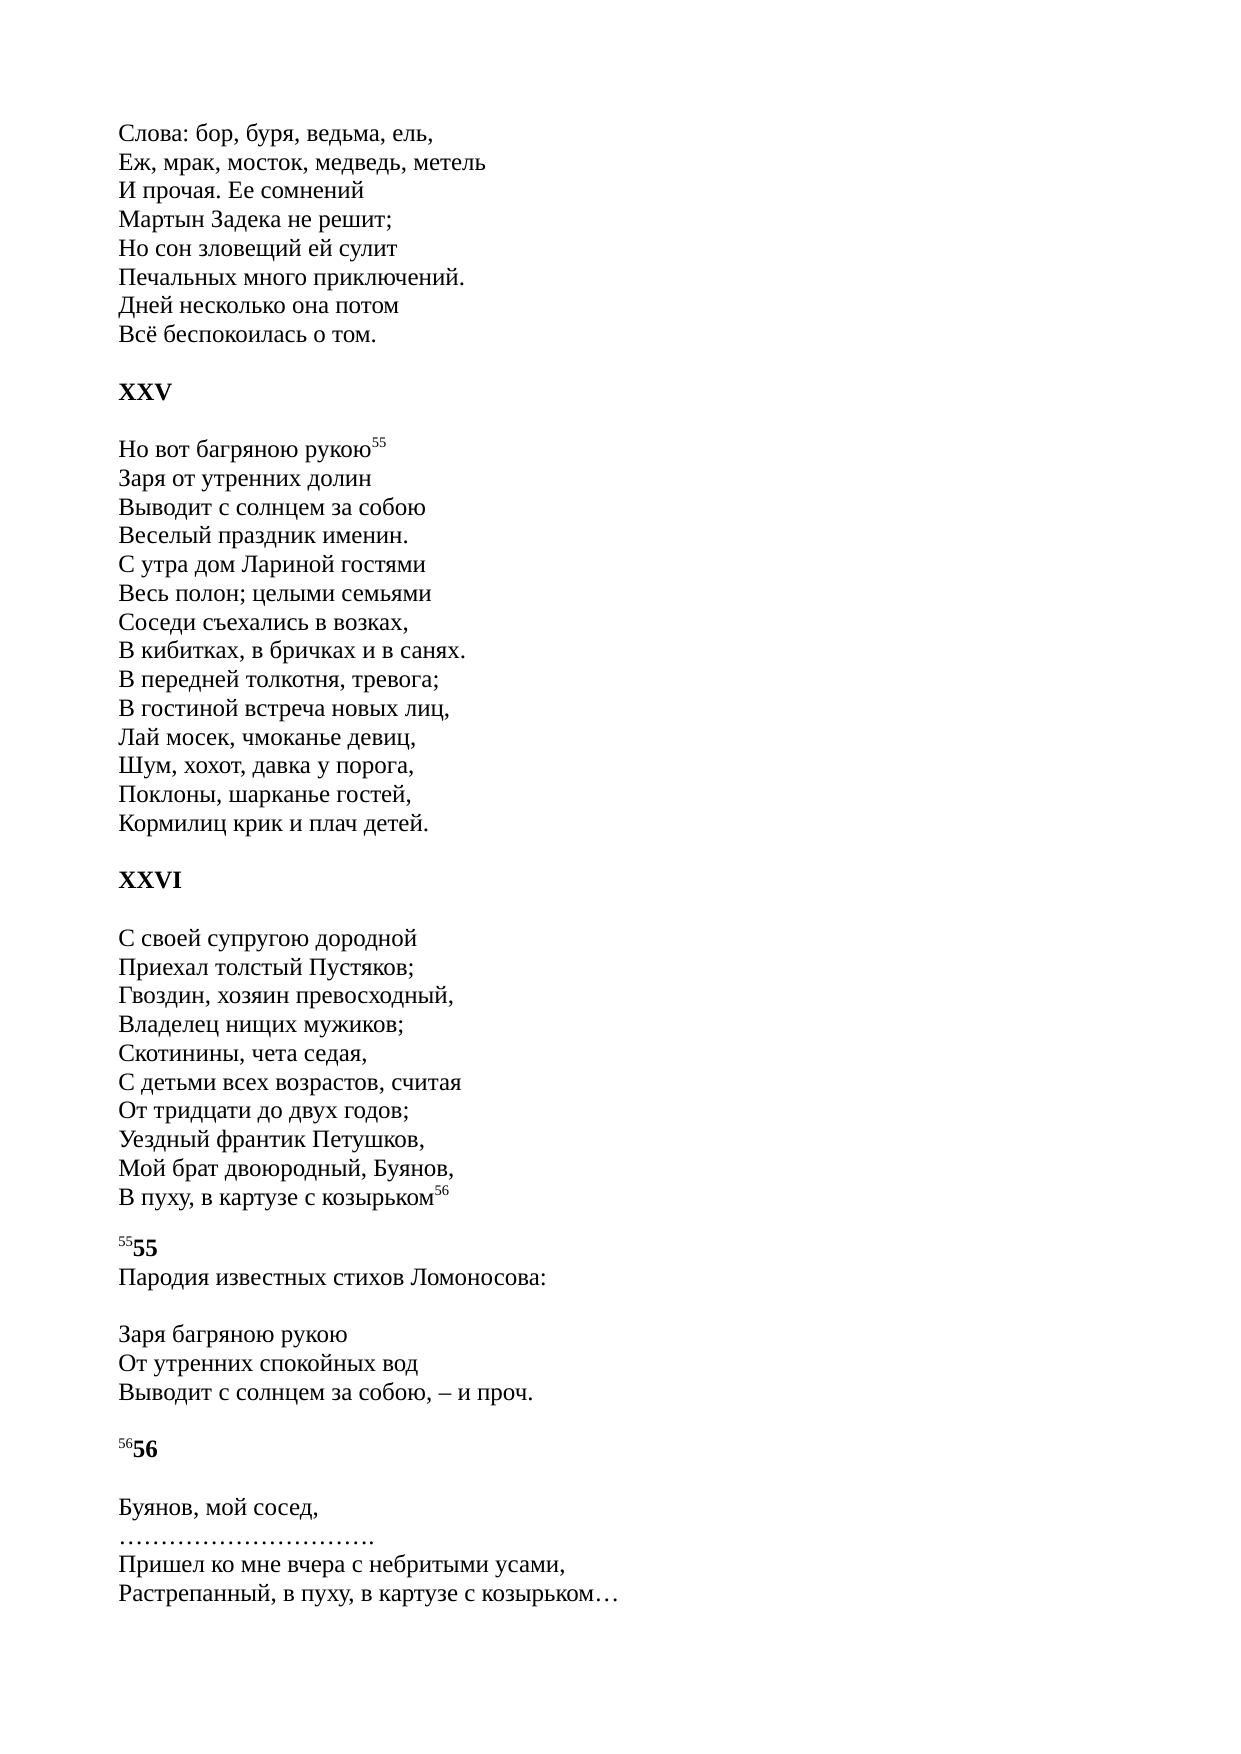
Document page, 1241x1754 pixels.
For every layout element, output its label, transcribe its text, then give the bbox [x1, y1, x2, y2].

text Выводит с солнцем за собою, – и проч. [118, 1377, 1240, 1406]
text И прочая. Ее сомнений [118, 176, 1240, 204]
text Приехал толстый Пустяков; [118, 952, 1240, 981]
text В гостиной встреча новых лиц, [118, 693, 1240, 722]
text Но вот багряною рукою [118, 434, 1240, 463]
text От утренних спокойных вод [118, 1348, 1240, 1377]
text Пришел ко мне вчера с небритыми усами, [118, 1549, 1240, 1578]
text В передней толкотня, тревога; [118, 664, 1240, 693]
text Соседи съехались в возках, [118, 607, 1240, 636]
text Кормилиц крик и плач детей. [118, 808, 1240, 837]
text Весь полон; целыми семьями [118, 578, 1240, 607]
subtitle XXVI [118, 866, 1240, 894]
text Печальных много приключений. [118, 262, 1240, 291]
text Но сон зловещий ей сулит [118, 233, 1240, 262]
text С утра дом Лариной гостями [118, 549, 1240, 578]
text Уездный франтик Петушков, [118, 1124, 1240, 1153]
text Заря от утренних долин [118, 463, 1240, 492]
text Владелец нищих мужиков; [118, 1009, 1240, 1038]
text Веселый праздник именин. [118, 521, 1240, 549]
text С своей супругою дородной [118, 923, 1240, 952]
text 56 [118, 1434, 1240, 1463]
text Буянов, мой сосед, [118, 1492, 1240, 1521]
text Шум, хохот, давка у порога, [118, 751, 1240, 779]
text Слова: бор, буря, ведьма, ель, [118, 118, 1240, 147]
text Гвоздин, хозяин превосходный, [118, 981, 1240, 1009]
text Мартын Задека не решит; [118, 204, 1240, 233]
text …………………………. [118, 1521, 1240, 1549]
text Заря багряною рукою [118, 1319, 1240, 1348]
text 55 [118, 1233, 1240, 1262]
text В кибитках, в бричках и в санях. [118, 636, 1240, 664]
text Мой брат двоюродный, Буянов, [118, 1153, 1240, 1182]
text Растрепанный, в пуху, в картузе с козырьком… [118, 1578, 1240, 1607]
text Поклоны, шарканье гостей, [118, 779, 1240, 808]
text Выводит с солнцем за собою [118, 492, 1240, 521]
text Дней несколько она потом [118, 291, 1240, 319]
text Всё беспокоилась о том. [118, 319, 1240, 348]
text С детьми всех возрастов, считая [118, 1067, 1240, 1096]
text Еж, мрак, мосток, медведь, метель [118, 147, 1240, 176]
text В пуху, в картузе с козырьком [118, 1182, 1240, 1211]
text Лай мосек, чмоканье девиц, [118, 722, 1240, 751]
text Скотинины, чета седая, [118, 1038, 1240, 1067]
text От тридцати до двух годов; [118, 1096, 1240, 1124]
text Пародия известных стихов Ломоносова: [118, 1262, 1240, 1291]
subtitle XXV [118, 377, 1240, 406]
